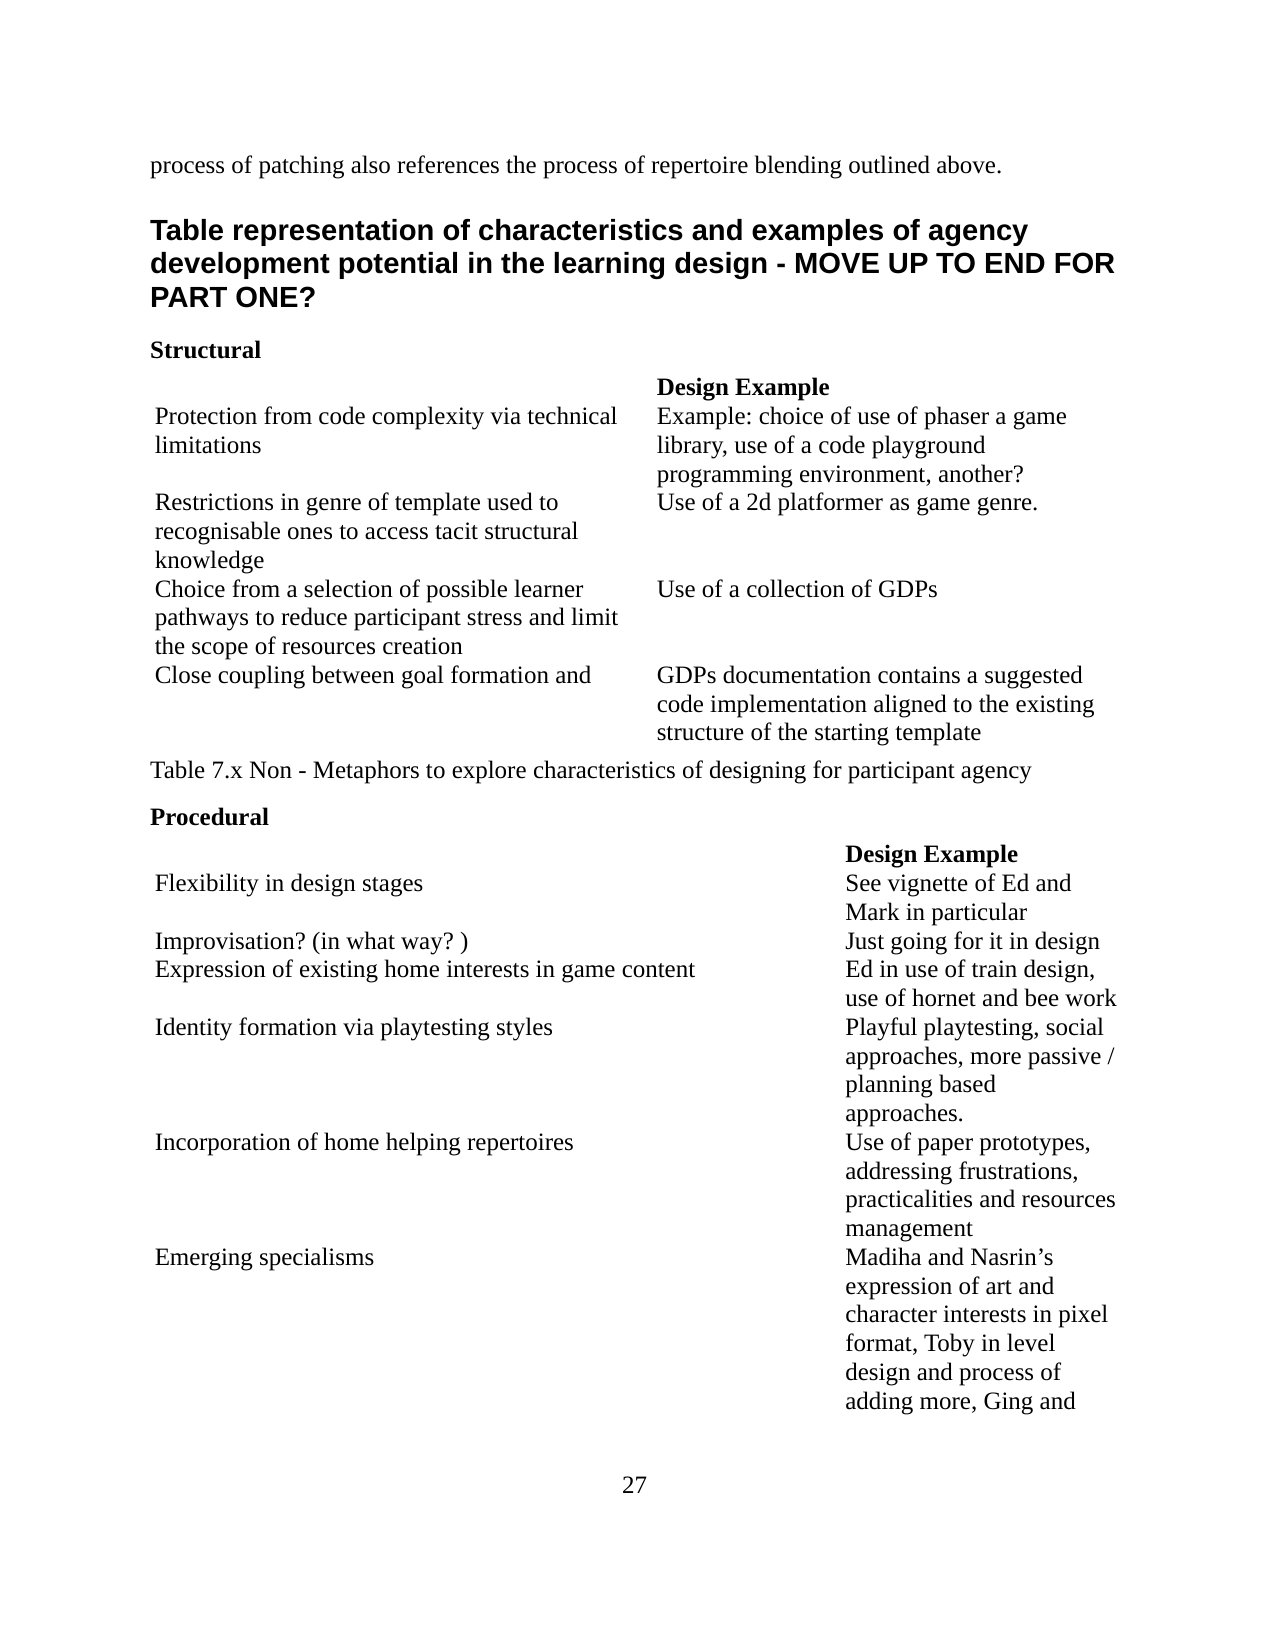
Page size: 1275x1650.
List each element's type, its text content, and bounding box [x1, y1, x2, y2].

subtitle Table representation of characteristics and examples of agency development potential in the learning design - MOVE UP TO END FOR PART ONE? [150, 213, 1125, 313]
text Table 7.x Non - Metaphors to explore characteristics of designing for participant agency [150, 755, 1125, 784]
table_cell Identity formation via playtesting styles [150, 1012, 841, 1127]
table_cell Emerging specialisms [150, 1242, 841, 1414]
table_cell Flexibility in design stages [150, 868, 841, 926]
table_cell Restrictions in genre of template used to recognisable ones to access tacit structural knowledge [150, 488, 652, 574]
table_header Design Example [841, 840, 1125, 868]
table_cell Incorporation of home helping repertoires [150, 1127, 841, 1242]
table_cell Just going for it in design [841, 926, 1125, 954]
table_header Design Example [652, 373, 1125, 401]
table_cell Ed in use of train design, use of hornet and bee work [841, 955, 1125, 1012]
table_cell See vignette of Ed and Mark in particular [841, 868, 1125, 926]
table_cell Expression of existing home interests in game content [150, 955, 841, 1012]
table_cell Improvisation? (in what way? ) [150, 926, 841, 954]
table_cell Playful playtesting, social approaches, more passive / planning based approaches. [841, 1012, 1125, 1127]
table_cell Madiha and Nasrin’s expression of art and character interests in pixel format, Toby in level design and process of adding more, Ging and [841, 1242, 1125, 1414]
table_cell Use of paper prototypes, addressing frustrations, practicalities and resources management [841, 1127, 1125, 1242]
table_cell Example: choice of use of phaser a game library, use of a code playground programming environment, another? [652, 401, 1125, 487]
table_cell Choice from a selection of possible learner pathways to reduce participant stress and limit the scope of resources creation [150, 574, 652, 660]
table_cell Use of a collection of GDPs [652, 574, 1125, 660]
table_header [150, 373, 652, 401]
text Procedural [150, 802, 1125, 831]
table_cell Close coupling between goal formation and [150, 660, 652, 746]
text Structural [150, 335, 1125, 363]
text process of patching also references the process of repertoire blending outlined above. [150, 150, 1125, 179]
table_cell GDPs documentation contains a suggested code implementation aligned to the existing structure of the starting template [652, 660, 1125, 746]
table_header [150, 840, 841, 868]
table_cell Protection from code complexity via technical limitations [150, 401, 652, 487]
table_cell Use of a 2d platformer as game genre. [652, 488, 1125, 574]
